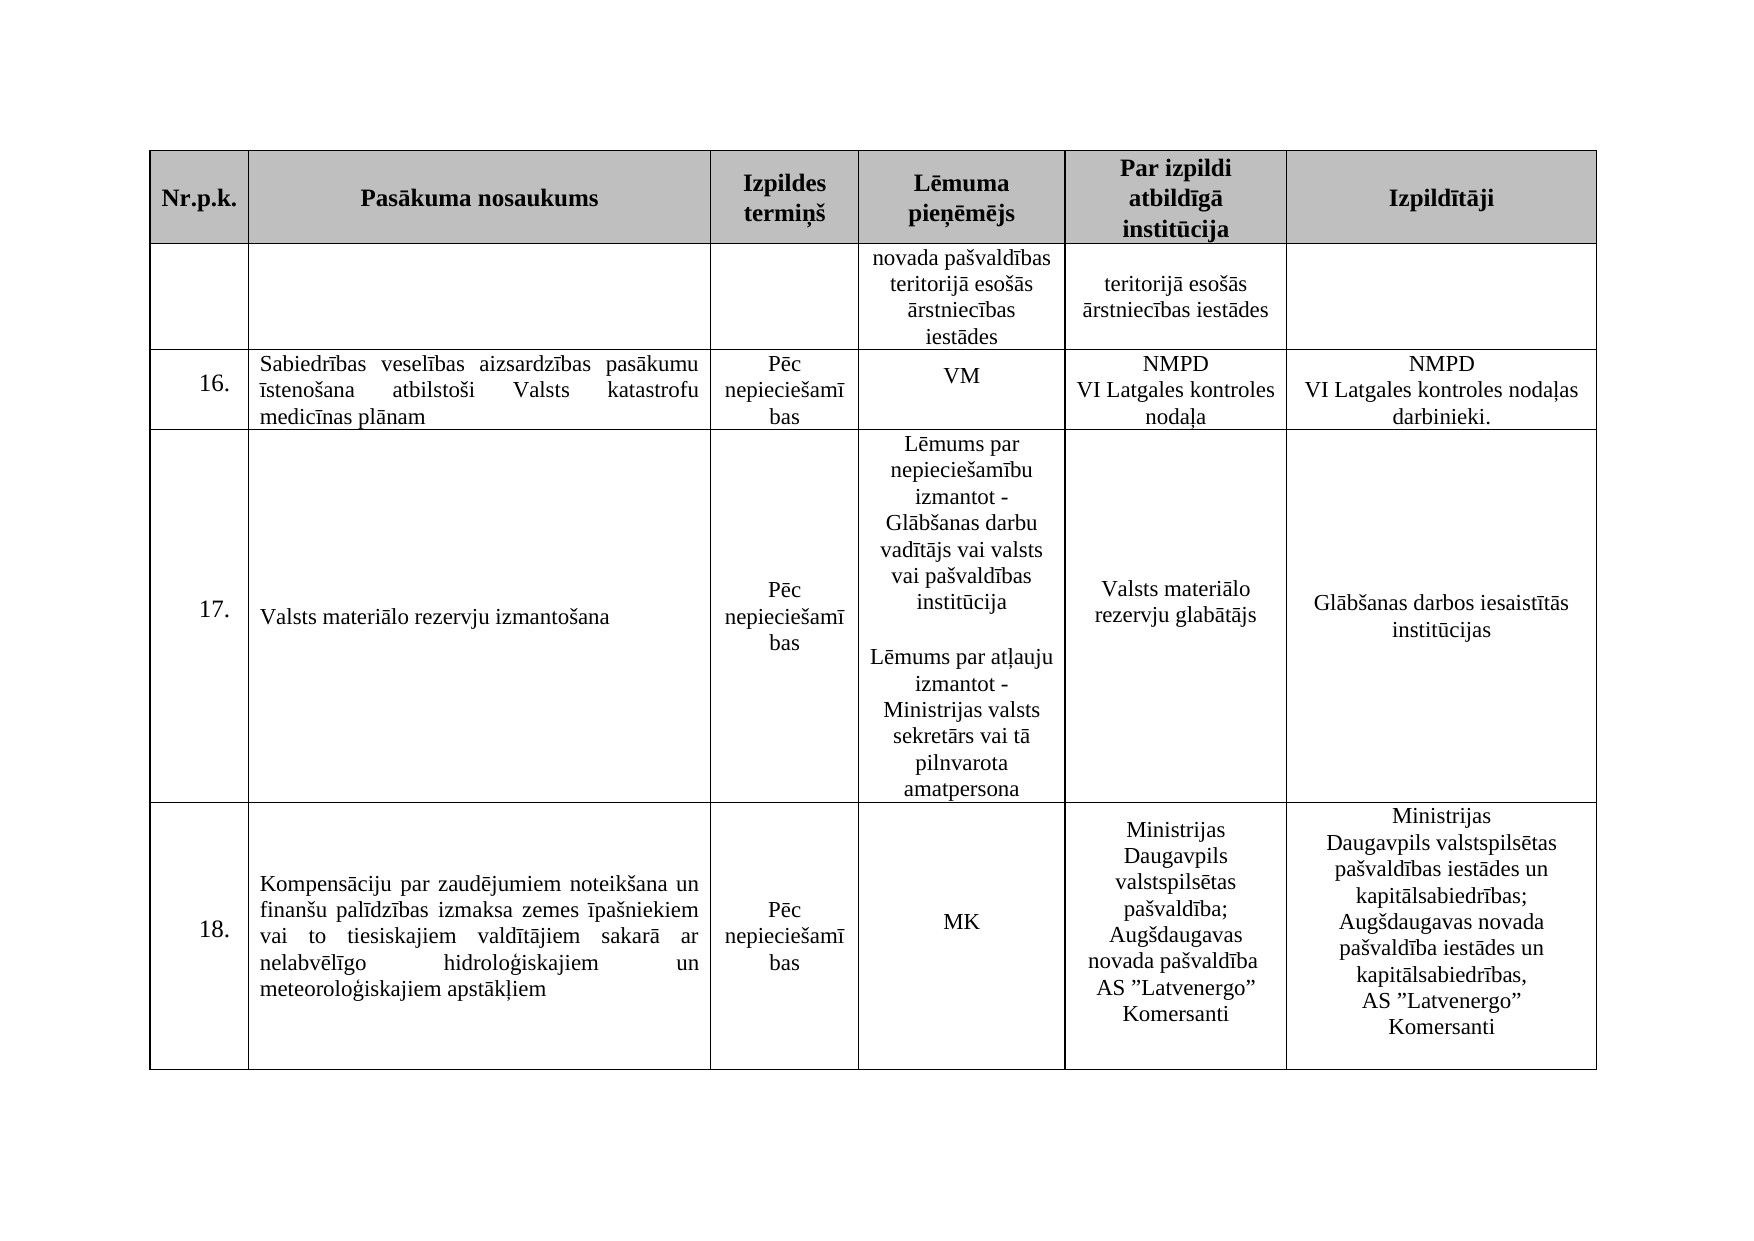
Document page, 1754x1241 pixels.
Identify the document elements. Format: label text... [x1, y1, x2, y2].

table_cell Pēc nepieciešamības [711, 430, 858, 802]
table_cell teritorijā esošās ārstniecības iestādes [1066, 244, 1286, 349]
table_header Pasākuma nosaukums [249, 151, 710, 243]
table_cell VM [859, 350, 1064, 429]
table_cell novada pašvaldības teritorijā esošās ārstniecības iestādes [859, 244, 1064, 349]
table_cell Pēc nepieciešamības [711, 803, 858, 1068]
table_cell [151, 430, 248, 802]
table_cell Valsts materiālo rezervju glabātājs [1066, 430, 1286, 802]
table_cell Sabiedrības veselības aizsardzības pasākumu īstenošana atbilstoši Valsts katastrofu medicīnas plānam [249, 350, 710, 429]
table_cell [151, 350, 248, 429]
table_header Lēmuma pieņēmējs [859, 151, 1064, 243]
table_header Nr.p.k. [151, 151, 248, 243]
table_header Par izpildi atbildīgā institūcija [1066, 151, 1286, 243]
table_cell Pēc nepieciešamības [711, 350, 858, 429]
table_cell Glābšanas darbos iesaistītās institūcijas [1287, 430, 1596, 802]
table_cell Lēmums par nepieciešamību izmantot - Glābšanas darbu vadītājs vai valsts vai pašvaldības institūcija Lēmums par atļauju izmantot - Ministrijas valsts sekretārs vai tā pilnvarota amatpersona [859, 430, 1064, 802]
table_cell [711, 244, 858, 349]
table_cell Valsts materiālo rezervju izmantošana [249, 430, 710, 802]
table_cell [249, 244, 710, 349]
table_header Izpildītāji [1287, 151, 1596, 243]
table_cell [151, 244, 248, 349]
table_cell MK [859, 803, 1064, 1068]
table_cell NMPD VI Latgales kontroles nodaļas darbinieki. [1287, 350, 1596, 429]
table_cell Kompensāciju par zaudējumiem noteikšana un finanšu palīdzības izmaksa zemes īpašniekiem vai to tiesiskajiem valdītājiem sakarā ar nelabvēlīgo hidroloģiskajiem un meteoroloģiskajiem apstākļiem [249, 803, 710, 1068]
table_cell [1287, 244, 1596, 349]
table_cell Ministrijas Daugavpils valstspilsētas pašvaldība; Augšdaugavas novada pašvaldība AS ”Latvenergo” Komersanti [1066, 803, 1286, 1068]
table_header Izpildes termiņš [711, 151, 858, 243]
table_cell Ministrijas Daugavpils valstspilsētas pašvaldības iestādes un kapitālsabiedrības; Augšdaugavas novada pašvaldība iestādes un kapitālsabiedrības, AS ”Latvenergo” Komersanti [1287, 803, 1596, 1068]
table_cell NMPD VI Latgales kontroles nodaļa [1066, 350, 1286, 429]
table_cell [151, 803, 248, 1068]
